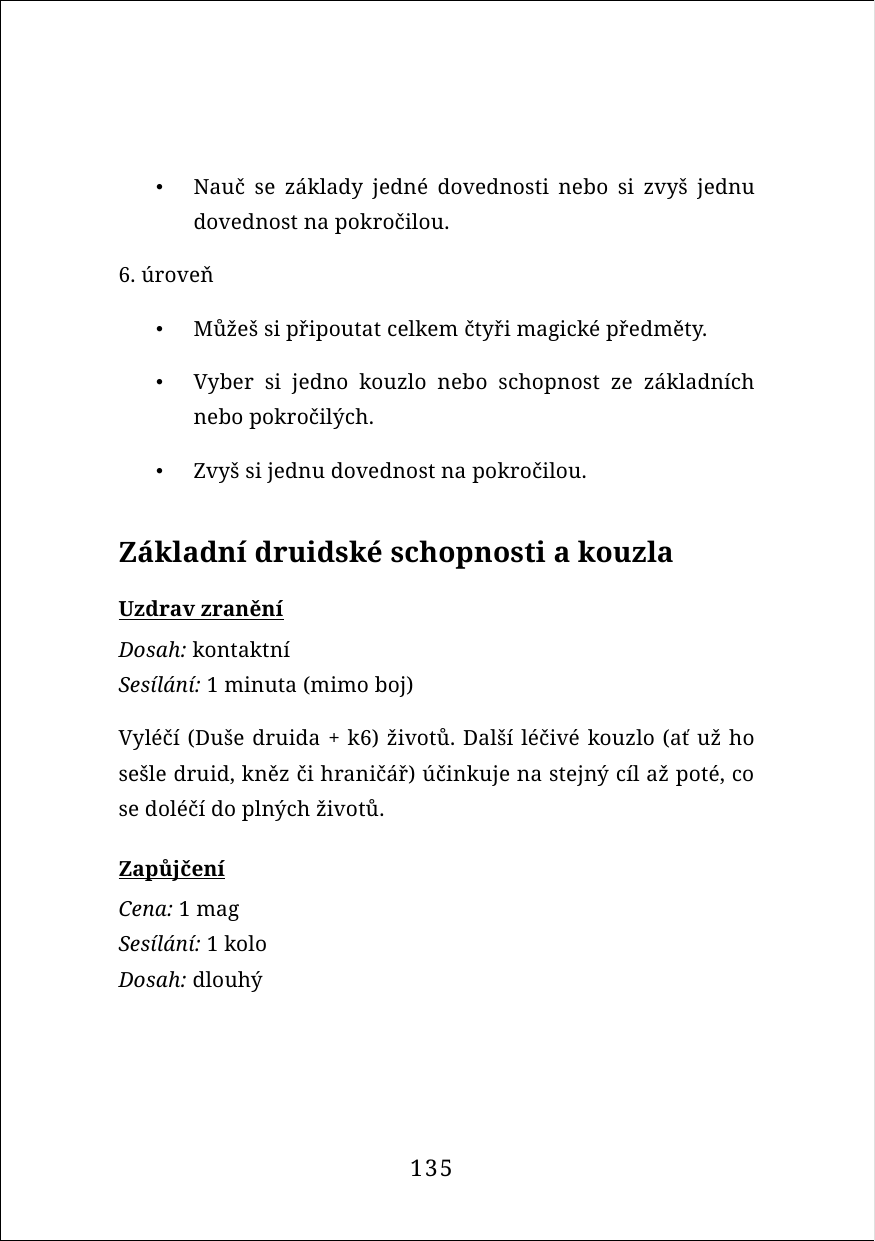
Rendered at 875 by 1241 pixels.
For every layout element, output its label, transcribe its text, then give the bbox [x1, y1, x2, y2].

subtitle Základní druidské schopnosti a kouzla [118, 533, 756, 571]
list Zvyš si jednu dovednost na pokročilou. [156, 456, 756, 484]
subtitle Zapůjčení [118, 854, 756, 882]
text Dosah: kontaktní Sesílání: 1 minuta (mimo boj) [118, 635, 756, 699]
subtitle Uzdrav zranění [118, 594, 756, 623]
text Cena: 1 mag Sesílání: 1 kolo Dosah: dlouhý [118, 894, 756, 993]
list Nauč se základy jedné dovednosti nebo si zvyš jednu dovednost na pokročilou. [156, 172, 756, 236]
text Vyléčí (Duše druida + k6) životů. Další léčivé kouzlo (ať už ho sešle druid, kněz či hraničář) účinkuje na stejný cíl až poté, co se doléčí do plných životů. [118, 723, 756, 823]
list Můžeš si připoutat celkem čtyři magické předměty. [156, 314, 756, 342]
list Vyber si jedno kouzlo nebo schopnost ze základních nebo pokročilých. [156, 367, 756, 431]
text 6. úroveň [118, 261, 756, 289]
